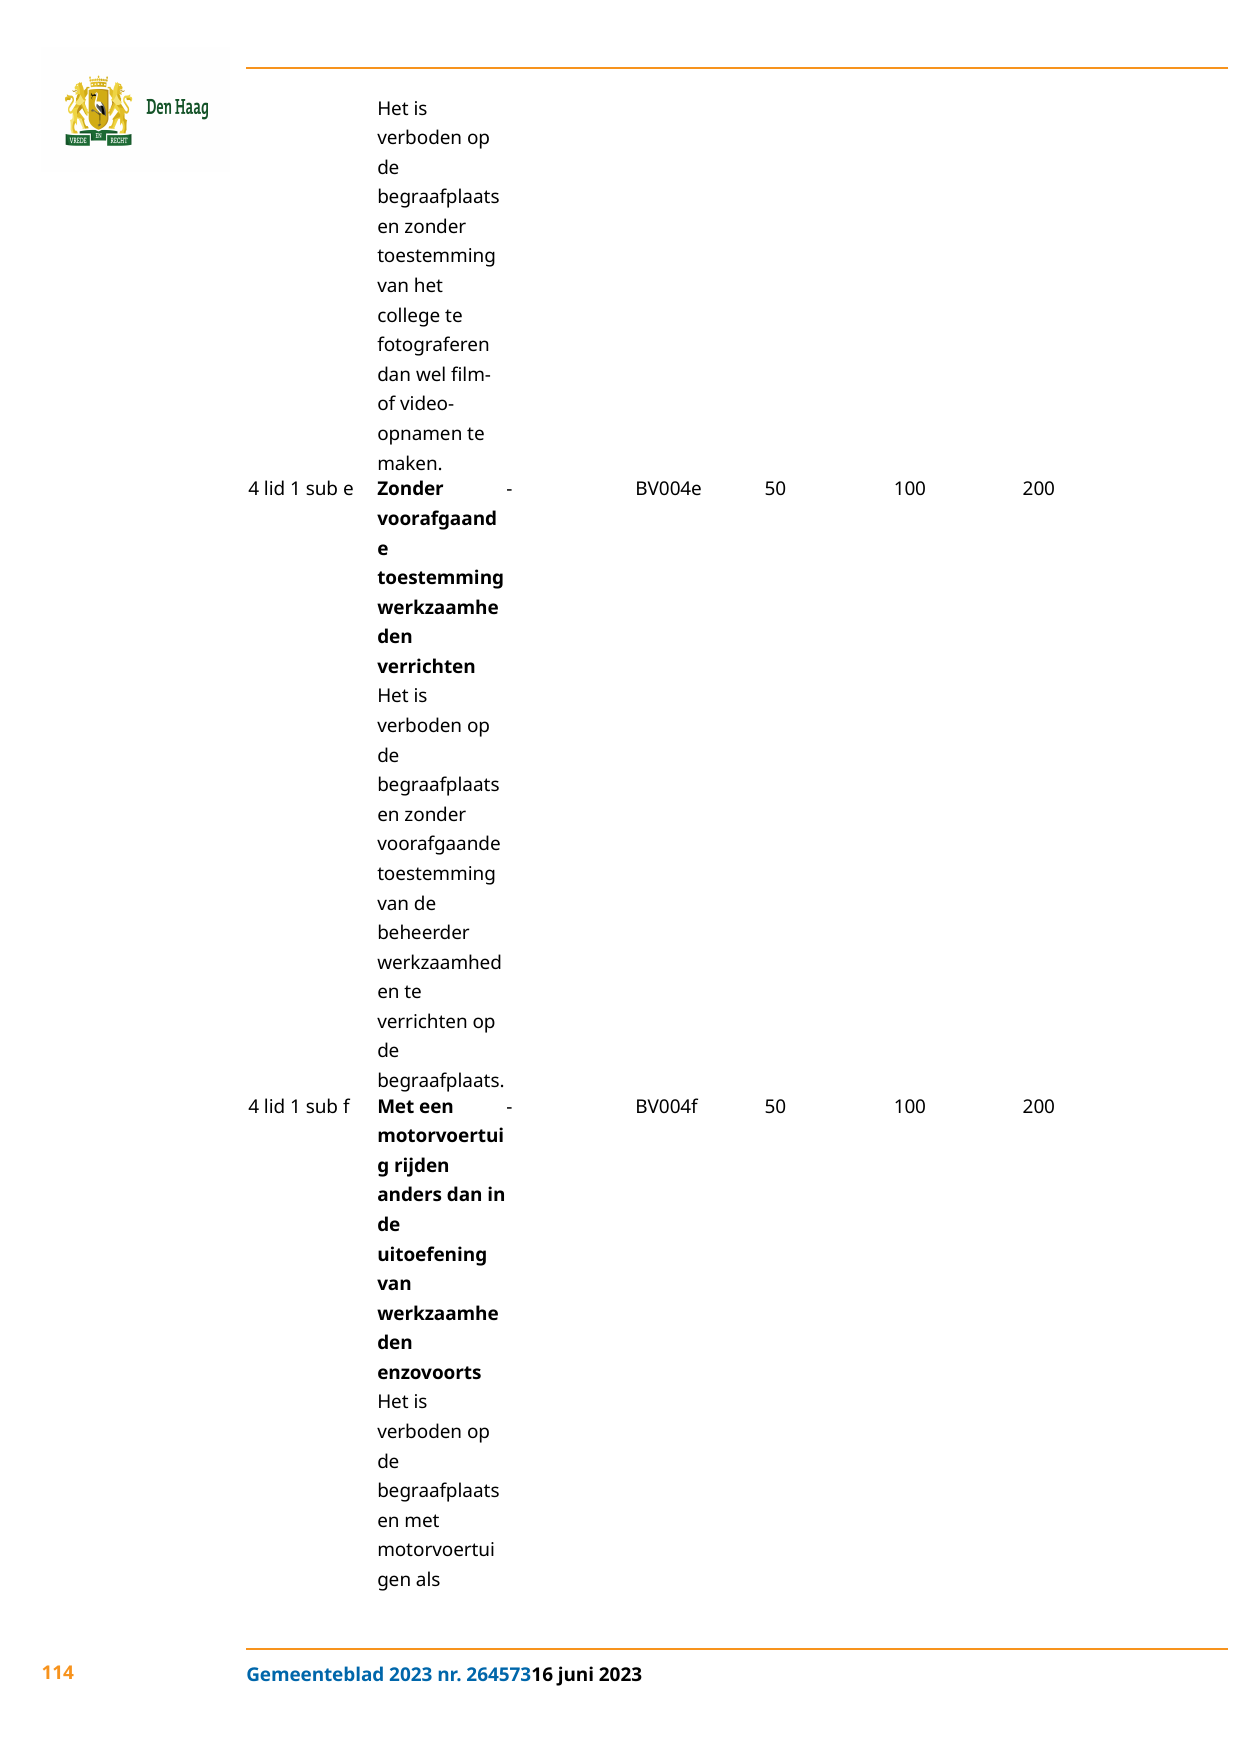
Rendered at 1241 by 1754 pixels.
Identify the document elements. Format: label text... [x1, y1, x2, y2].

table_cell Zonder voorafgaande toestemming werkzaamheden verrichten Het is verboden op de begraafplaatsen zonder voorafgaande toestemming van de beheerder werkzaamheden te verrichten op de begraafplaats. [377, 476, 506, 1093]
table_cell - [506, 476, 635, 1093]
table_cell 200 [1023, 1093, 1152, 1592]
table_cell 4 lid 1 sub f [248, 1093, 377, 1592]
table_cell 100 [894, 476, 1022, 1093]
table_cell [248, 95, 377, 476]
table_cell 50 [764, 476, 893, 1093]
table_cell 50 [764, 1093, 893, 1592]
table_cell [635, 95, 764, 476]
table_cell [764, 95, 893, 476]
table_cell - [506, 95, 635, 476]
picture [41, 47, 231, 172]
table_cell BV004e [635, 476, 764, 1093]
table_cell 4 lid 1 sub e [248, 476, 377, 1093]
table_cell - [506, 1093, 635, 1592]
table_cell Het is verboden op de begraafplaatsen zonder toestemming van het college te fotograferen dan wel film- of video-opnamen te maken. [377, 95, 506, 476]
table_cell 200 [1023, 476, 1152, 1093]
table_cell Met een motorvoertuig rijden anders dan in de uitoefening van werkzaamheden enzovoorts Het is verboden op de begraafplaatsen met motorvoertuigen als [377, 1093, 506, 1592]
table_cell [1023, 95, 1152, 476]
table_cell BV004f [635, 1093, 764, 1592]
table_cell 100 [894, 1093, 1022, 1592]
table_cell [894, 95, 1022, 476]
